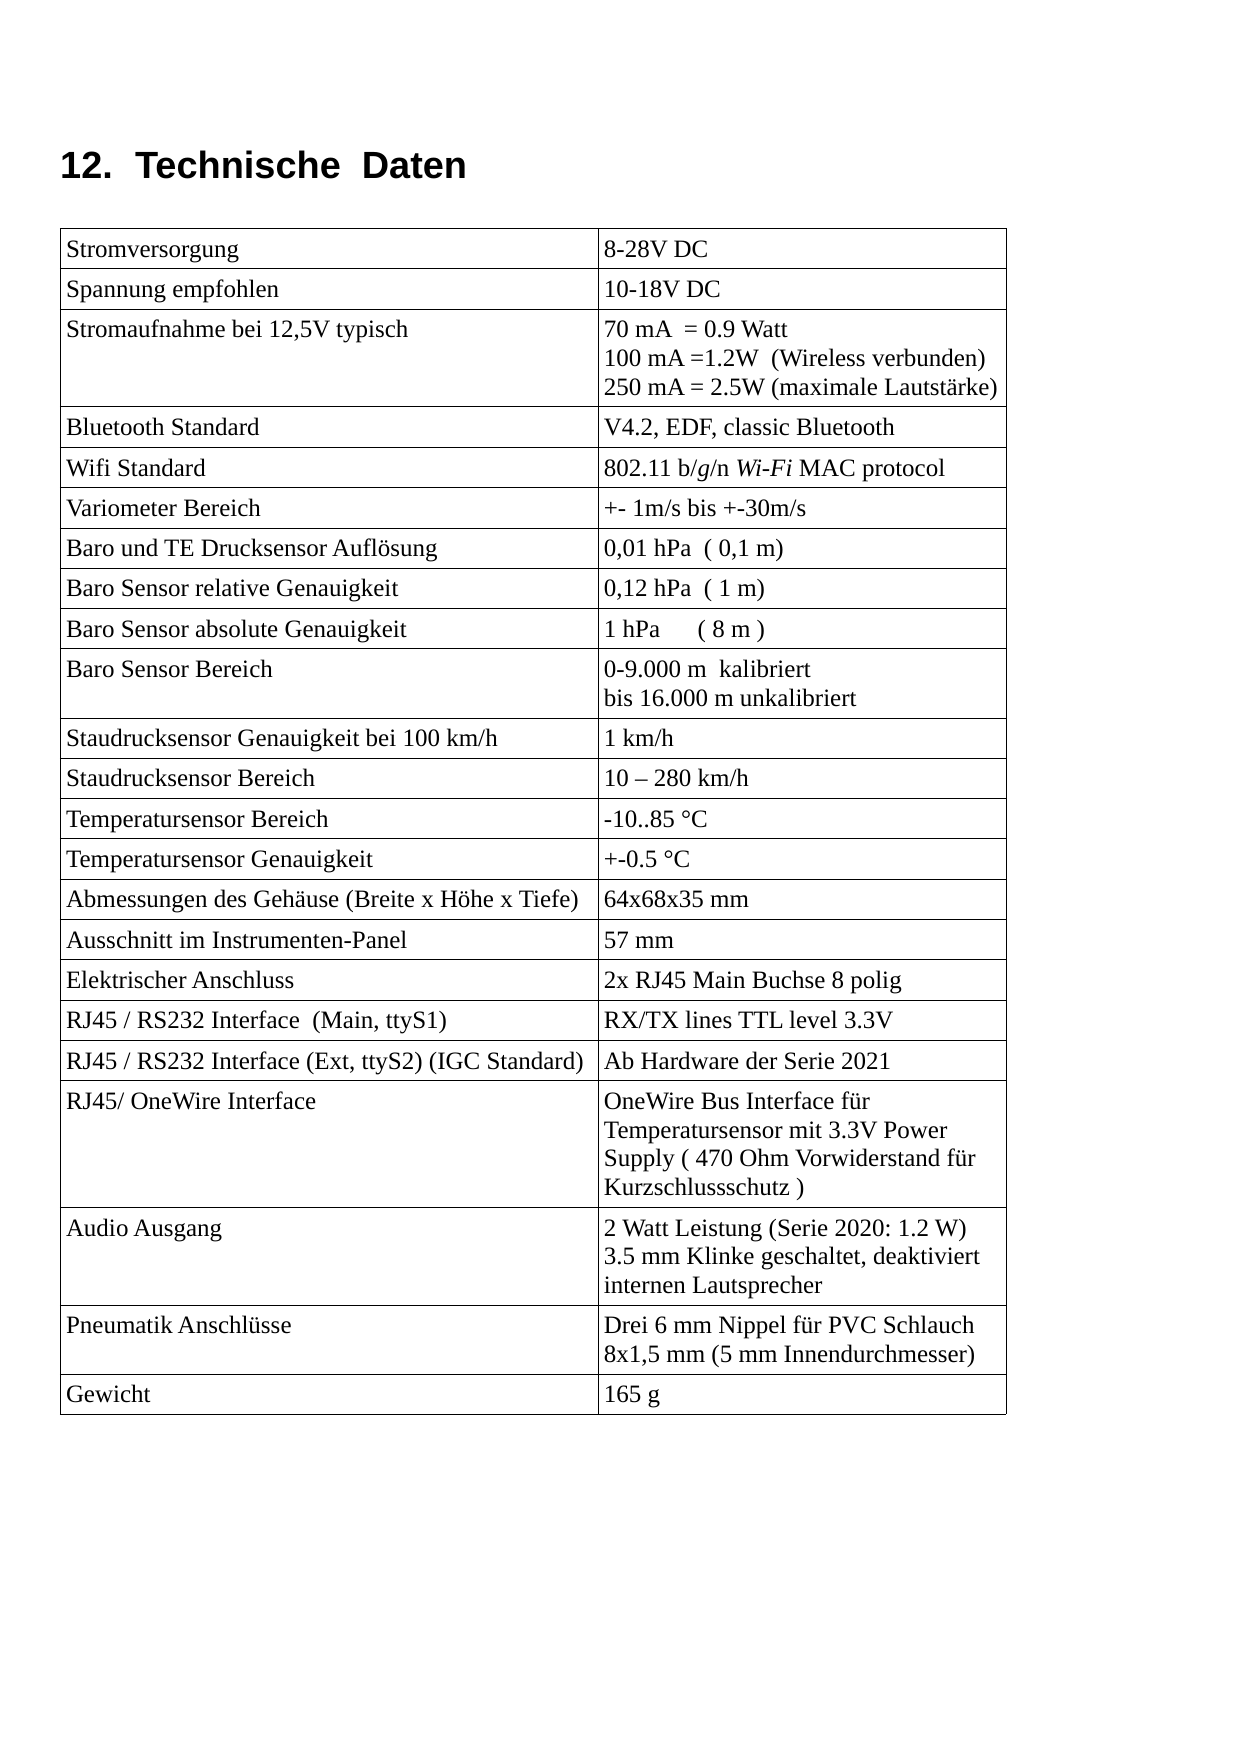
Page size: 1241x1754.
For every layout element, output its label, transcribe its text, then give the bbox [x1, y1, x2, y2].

table_cell Ausschnitt im Instrumenten-Panel [61, 920, 598, 959]
table_cell 10 – 280 km/h [599, 759, 1006, 798]
table_cell RJ45 / RS232 Interface (Main, ttyS1) [61, 1001, 598, 1040]
table_cell 0,01 hPa ( 0,1 m) [599, 529, 1006, 568]
table_cell Baro und TE Drucksensor Auflösung [61, 529, 598, 568]
table_cell Temperatursensor Bereich [61, 799, 598, 838]
table_cell 57 mm [599, 920, 1006, 959]
table_cell Drei 6 mm Nippel für PVC Schlauch 8x1,5 mm (5 mm Innendurchmesser) [599, 1306, 1006, 1374]
table_cell 165 g [599, 1375, 1006, 1414]
table_cell 2x RJ45 Main Buchse 8 polig [599, 960, 1006, 999]
table_header Stromversorgung [61, 229, 598, 268]
table_cell 70 mA = 0.9 Watt 100 mA =1.2W (Wireless verbunden) 250 mA = 2.5W (maximale Lautstärke) [599, 310, 1006, 406]
subtitle Technische Daten [60, 143, 1207, 187]
table_cell RJ45/ OneWire Interface [61, 1081, 598, 1207]
table_cell Variometer Bereich [61, 488, 598, 527]
table_cell Ab Hardware der Serie 2021 [599, 1041, 1006, 1080]
table_cell Gewicht [61, 1375, 598, 1414]
table_cell Elektrischer Anschluss [61, 960, 598, 999]
table_cell Audio Ausgang [61, 1208, 598, 1304]
table_cell 64x68x35 mm [599, 880, 1006, 919]
table_cell -10..85 °C [599, 799, 1006, 838]
table_cell +- 1m/s bis +-30m/s [599, 488, 1006, 527]
table_cell V4.2, EDF, classic Bluetooth [599, 407, 1006, 447]
table_cell Spannung empfohlen [61, 269, 598, 309]
table_cell 1 hPa ( 8 m ) [599, 609, 1006, 648]
table_cell Baro Sensor relative Genauigkeit [61, 569, 598, 608]
table_cell 0-9.000 m kalibriert bis 16.000 m unkalibriert [599, 649, 1006, 717]
table_cell Baro Sensor absolute Genauigkeit [61, 609, 598, 648]
table_cell Staudrucksensor Bereich [61, 759, 598, 798]
table_cell RJ45 / RS232 Interface (Ext, ttyS2) (IGC Standard) [61, 1041, 598, 1080]
table_cell 2 Watt Leistung (Serie 2020: 1.2 W) 3.5 mm Klinke geschaltet, deaktiviert internen Lautsprecher [599, 1208, 1006, 1304]
table_cell Staudrucksensor Genauigkeit bei 100 km/h [61, 719, 598, 758]
table_cell Baro Sensor Bereich [61, 649, 598, 717]
table_cell 802.11 b/g/n Wi-Fi MAC protocol [599, 448, 1006, 487]
table_cell Pneumatik Anschlüsse [61, 1306, 598, 1374]
table_cell +-0.5 °C [599, 839, 1006, 879]
table_cell Bluetooth Standard [61, 407, 598, 447]
table_cell Stromaufnahme bei 12,5V typisch [61, 310, 598, 406]
table_cell Temperatursensor Genauigkeit [61, 839, 598, 879]
table_cell 10-18V DC [599, 269, 1006, 309]
table_cell 1 km/h [599, 719, 1006, 758]
table_cell Wifi Standard [61, 448, 598, 487]
table_cell Abmessungen des Gehäuse (Breite x Höhe x Tiefe) [61, 880, 598, 919]
table_cell RX/TX lines TTL level 3.3V [599, 1001, 1006, 1040]
table_cell 0,12 hPa ( 1 m) [599, 569, 1006, 608]
table_header 8-28V DC [599, 229, 1006, 268]
table_cell OneWire Bus Interface für Temperatursensor mit 3.3V Power Supply ( 470 Ohm Vorwiderstand für Kurzschlussschutz ) [599, 1081, 1006, 1207]
